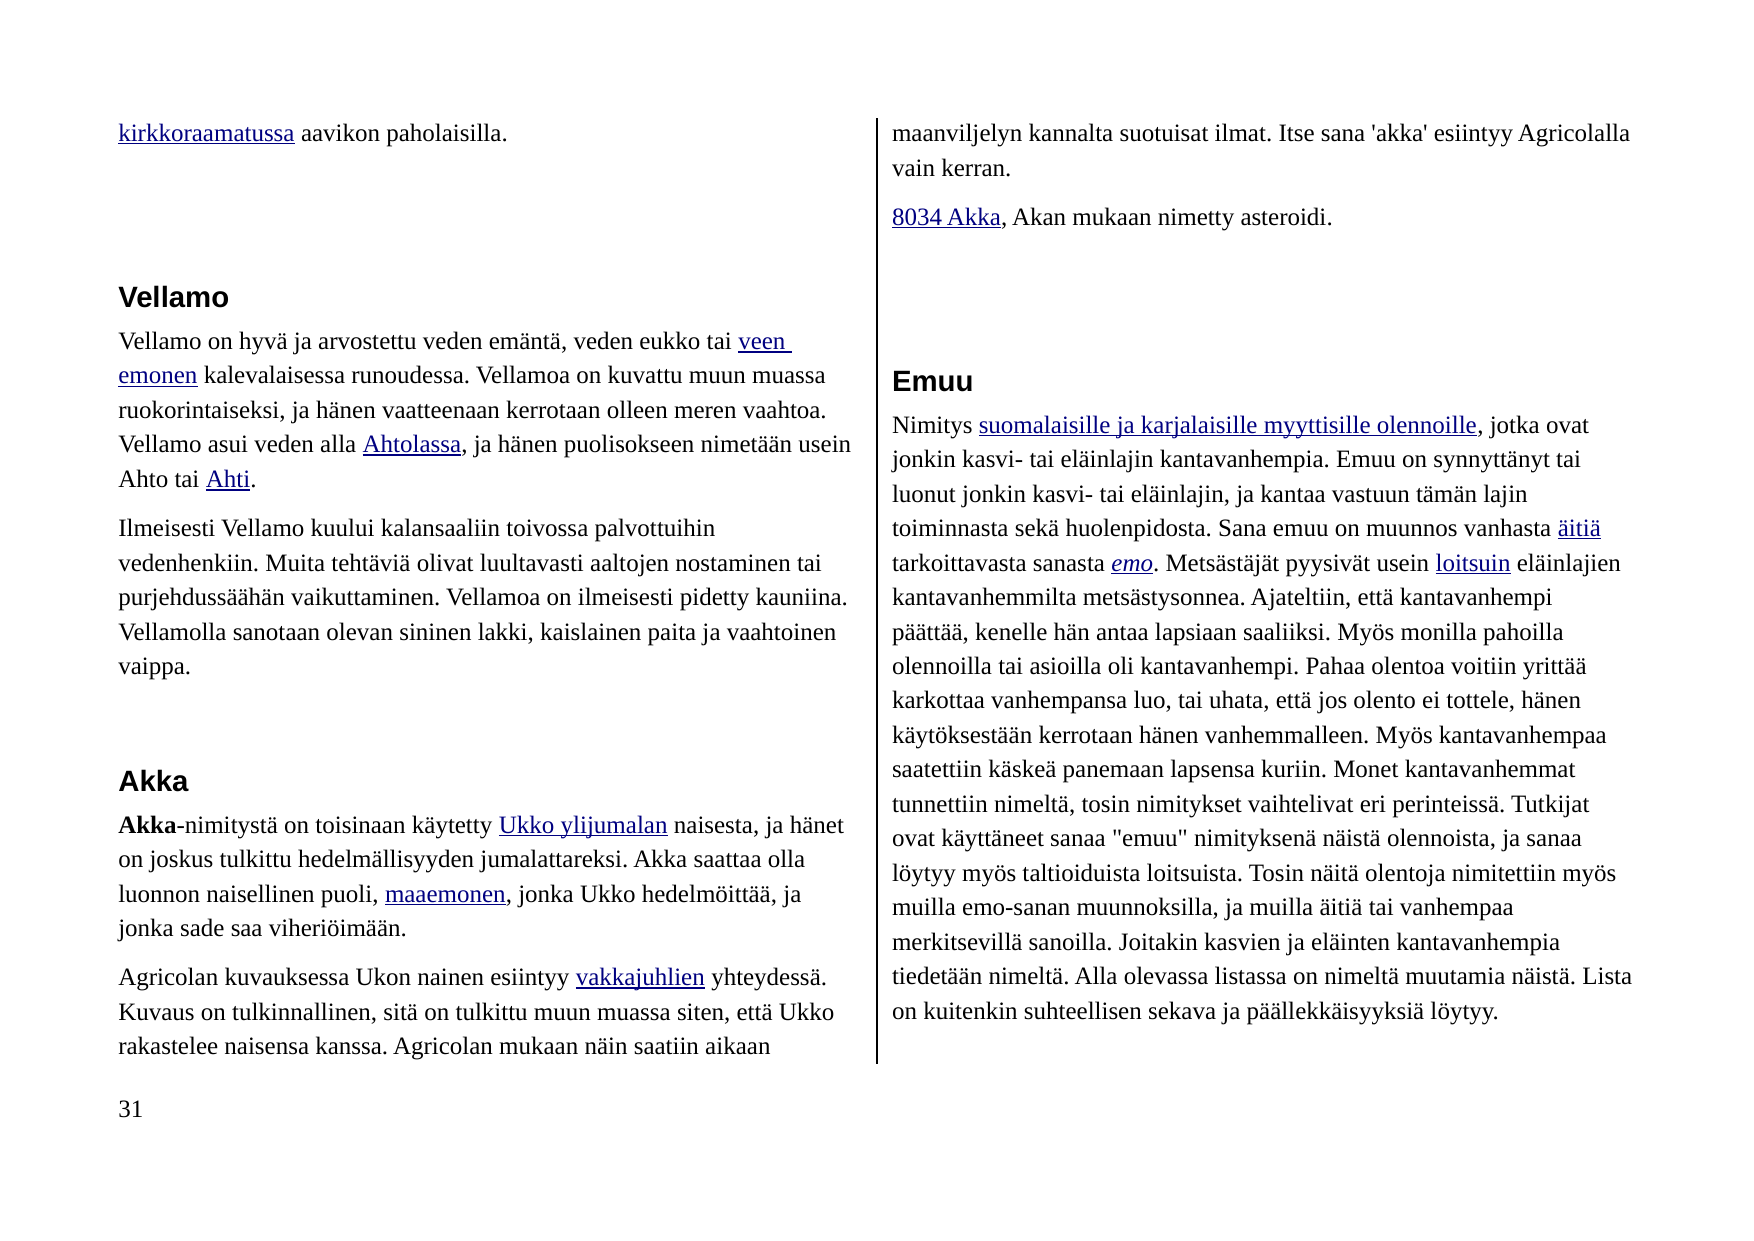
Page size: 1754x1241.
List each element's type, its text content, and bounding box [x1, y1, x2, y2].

text Vellamo on hyvä ja arvostettu veden emäntä, veden eukko tai veen emonen kalevalaisessa runoudessa. Vellamoa on kuvattu muun muassa ruokorintaiseksi, ja hänen vaatteenaan kerrotaan olleen meren vaahtoa. Vellamo asui veden alla Ahtolassa, ja hänen puolisokseen nimetään usein Ahto tai Ahti. [118, 326, 862, 493]
text 8034 Akka, Akan mukaan nimetty asteroidi. [892, 202, 1635, 230]
text Akka-nimitystä on toisinaan käytetty Ukko ylijumalan naisesta, ja hänet on joskus tulkittu hedelmällisyyden jumalattareksi. Akka saattaa olla luonnon naisellinen puoli, maaemonen, jonka Ukko hedelmöittää, ja jonka sade saa viheriöimään. [118, 810, 862, 942]
text kirkkoraamatussa aavikon paholaisilla. [118, 118, 862, 147]
text Agricolan kuvauksessa Ukon nainen esiintyy vakkajuhlien yhteydessä. Kuvaus on tulkinnallinen, sitä on tulkittu muun muassa siten, että Ukko rakastelee naisensa kanssa. Agricolan mukaan näin saatiin aikaan [118, 962, 862, 1060]
text maanviljelyn kannalta suotuisat ilmat. Itse sana 'akka' esiintyy Agricolalla vain kerran. [892, 118, 1635, 181]
subtitle Akka [118, 764, 862, 797]
subtitle Emuu [892, 363, 1635, 397]
text Nimitys suomalaisille ja karjalaisille myyttisille olennoille, jotka ovat jonkin kasvi- tai eläinlajin kantavanhempia. Emuu on synnyttänyt tai luonut jonkin kasvi- tai eläinlajin, ja kantaa vastuun tämän lajin toiminnasta sekä huolenpidosta. Sana emuu on muunnos vanhasta äitiä tarkoittavasta sanasta emo. Metsästäjät pyysivät usein loitsuin eläinlajien kantavanhemmilta metsästysonnea. Ajateltiin, että kantavanhempi päättää, kenelle hän antaa lapsiaan saaliiksi. Myös monilla pahoilla olennoilla tai asioilla oli kantavanhempi. Pahaa olentoa voitiin yrittää karkottaa vanhempansa luo, tai uhata, että jos olento ei tottele, hänen käytöksestään kerrotaan hänen vanhemmalleen. Myös kantavanhempaa saatettiin käskeä panemaan lapsensa kuriin. Monet kantavanhemmat tunnettiin nimeltä, tosin nimitykset vaihtelivat eri perinteissä. Tutkijat ovat käyttäneet sanaa "emuu" nimityksenä näistä olennoista, ja sanaa löytyy myös taltioiduista loitsuista. Tosin näitä olentoja nimitettiin myös muilla emo-sanan muunnoksilla, ja muilla äitiä tai vanhempaa merkitsevillä sanoilla. Joitakin kasvien ja eläinten kantavanhempia tiedetään nimeltä. Alla olevassa listassa on nimeltä muutamia näistä. Lista on kuitenkin suhteellisen sekava ja päällekkäisyyksiä löytyy. [892, 410, 1635, 1024]
text Ilmeisesti Vellamo kuului kalansaaliin toivossa palvottuihin vedenhenkiin. Muita tehtäviä olivat luultavasti aaltojen nostaminen tai purjehdussäähän vaikuttaminen. Vellamoa on ilmeisesti pidetty kauniina. Vellamolla sanotaan olevan sininen lakki, kaislainen paita ja vaahtoinen vaippa. [118, 513, 862, 680]
subtitle Vellamo [118, 280, 862, 314]
